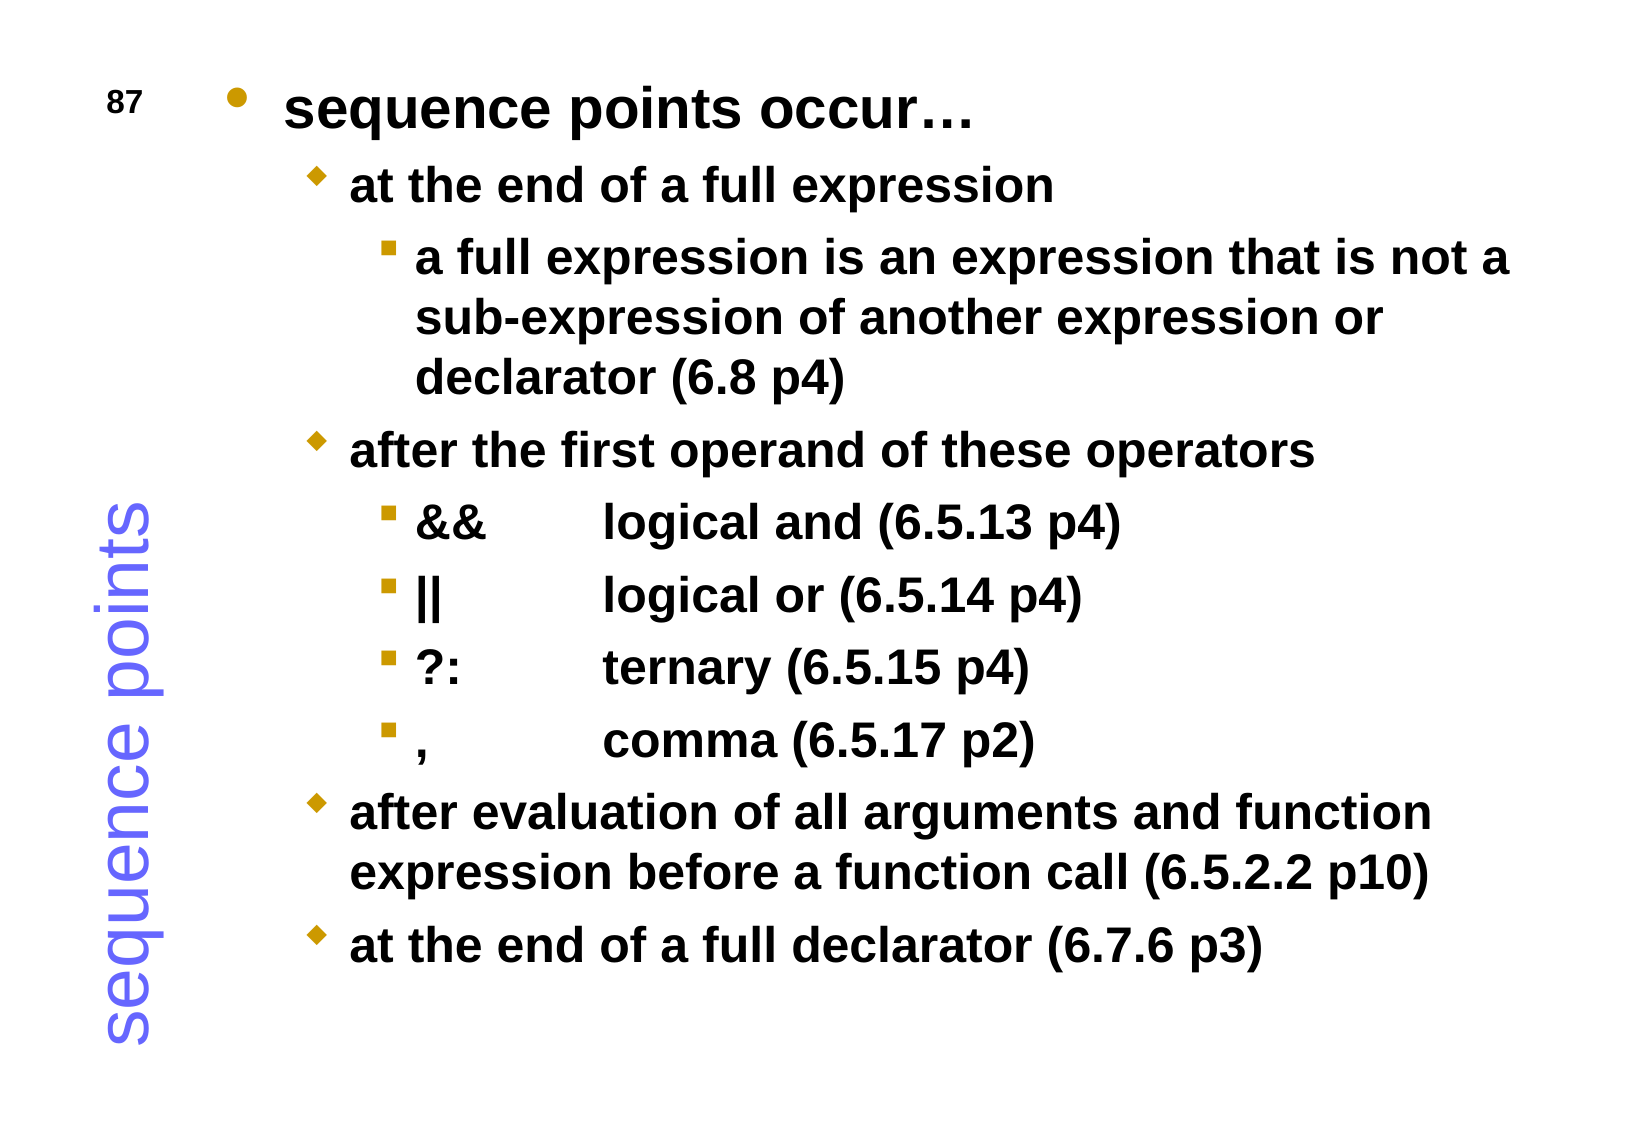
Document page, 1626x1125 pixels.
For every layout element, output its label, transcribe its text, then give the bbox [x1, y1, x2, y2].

title sequence points [50, 187, 188, 1063]
list sequence points occur… at the end of a full expression a full expression is an expression that is not a sub-expression of another expression or declarator (6.8 p4) after the first operand of these operators && logical and (6.5.13 p4) || logical or (6.5.14 p4) ?: ternary (6.5.15 p4) , comma (6.5.17 p2) after evaluation of all arguments and function expression before a function call (6.5.2.2 p10) at the end of a full declarator (6.7.6 p3) [212, 62, 1550, 1063]
